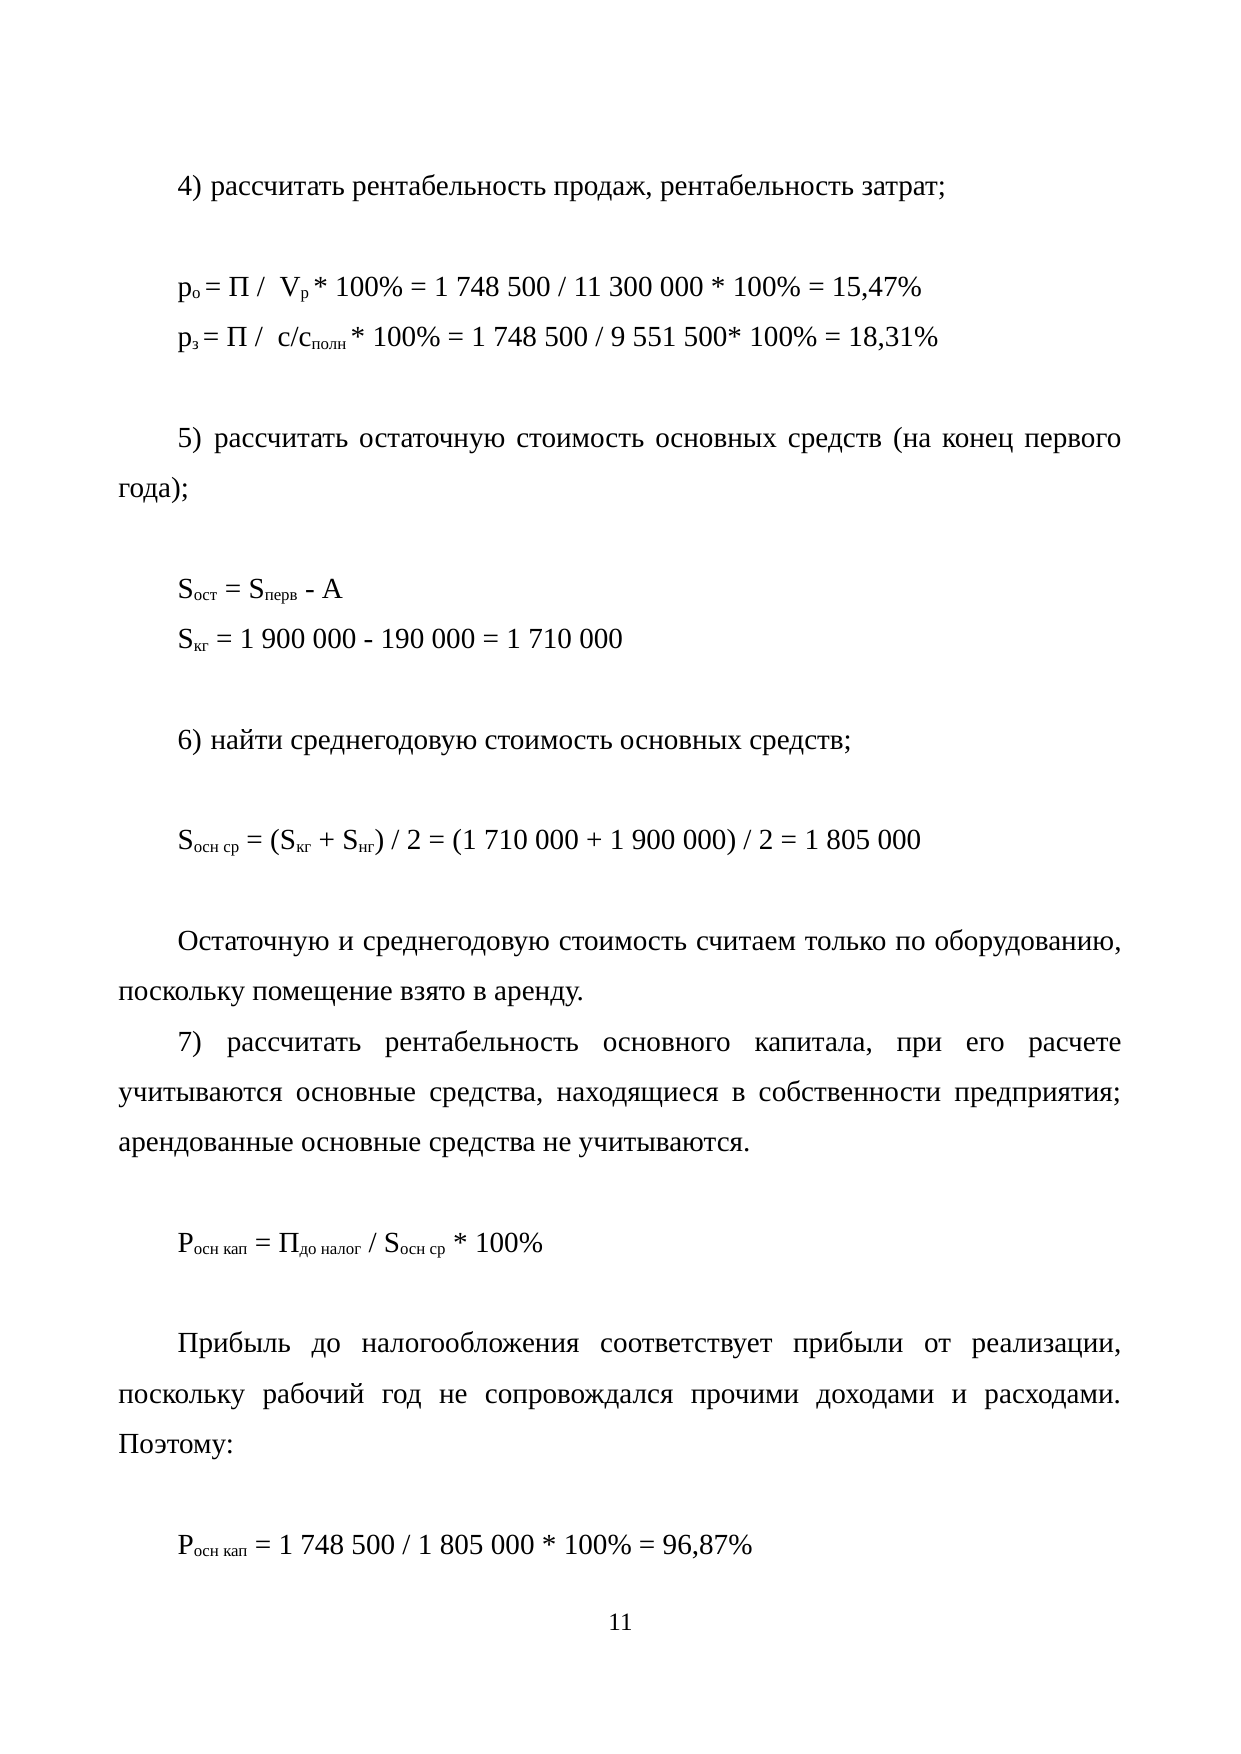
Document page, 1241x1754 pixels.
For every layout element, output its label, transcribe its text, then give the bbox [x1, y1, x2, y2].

text Sост = Sперв - А [118, 571, 1122, 604]
text Росн кап = 1 748 500 / 1 805 000 * 100% = 96,87% [118, 1527, 1122, 1560]
text Росн кап = Пдо налог / Sосн ср * 100% [118, 1225, 1122, 1258]
list рассчитать рентабельность продаж, рентабельность затрат; [118, 168, 1122, 202]
list рассчитать рентабельность основного капитала, при его расчете учитываются основные средства, находящиеся в собственности предприятия; арендованные основные средства не учитываются. [118, 1024, 1122, 1158]
text ро = П / Vр * 100% = 1 748 500 / 11 300 000 * 100% = 15,47% [118, 269, 1122, 303]
text Sосн ср = (Sкг + Sнг) / 2 = (1 710 000 + 1 900 000) / 2 = 1 805 000 [118, 822, 1122, 856]
list найти среднегодовую стоимость основных средств; [118, 722, 1122, 755]
list рассчитать остаточную стоимость основных средств (на конец первого года); [118, 420, 1122, 504]
text Прибыль до налогообложения соответствует прибыли от реализации, поскольку рабочий год не сопровождался прочими доходами и расходами. Поэтому: [118, 1326, 1122, 1460]
text Sкг = 1 900 000 - 190 000 = 1 710 000 [118, 621, 1122, 655]
text Остаточную и среднегодовую стоимость считаем только по оборудованию, поскольку помещение взято в аренду. [118, 923, 1122, 1007]
text рз = П / с/сполн * 100% = 1 748 500 / 9 551 500* 100% = 18,31% [118, 319, 1122, 353]
